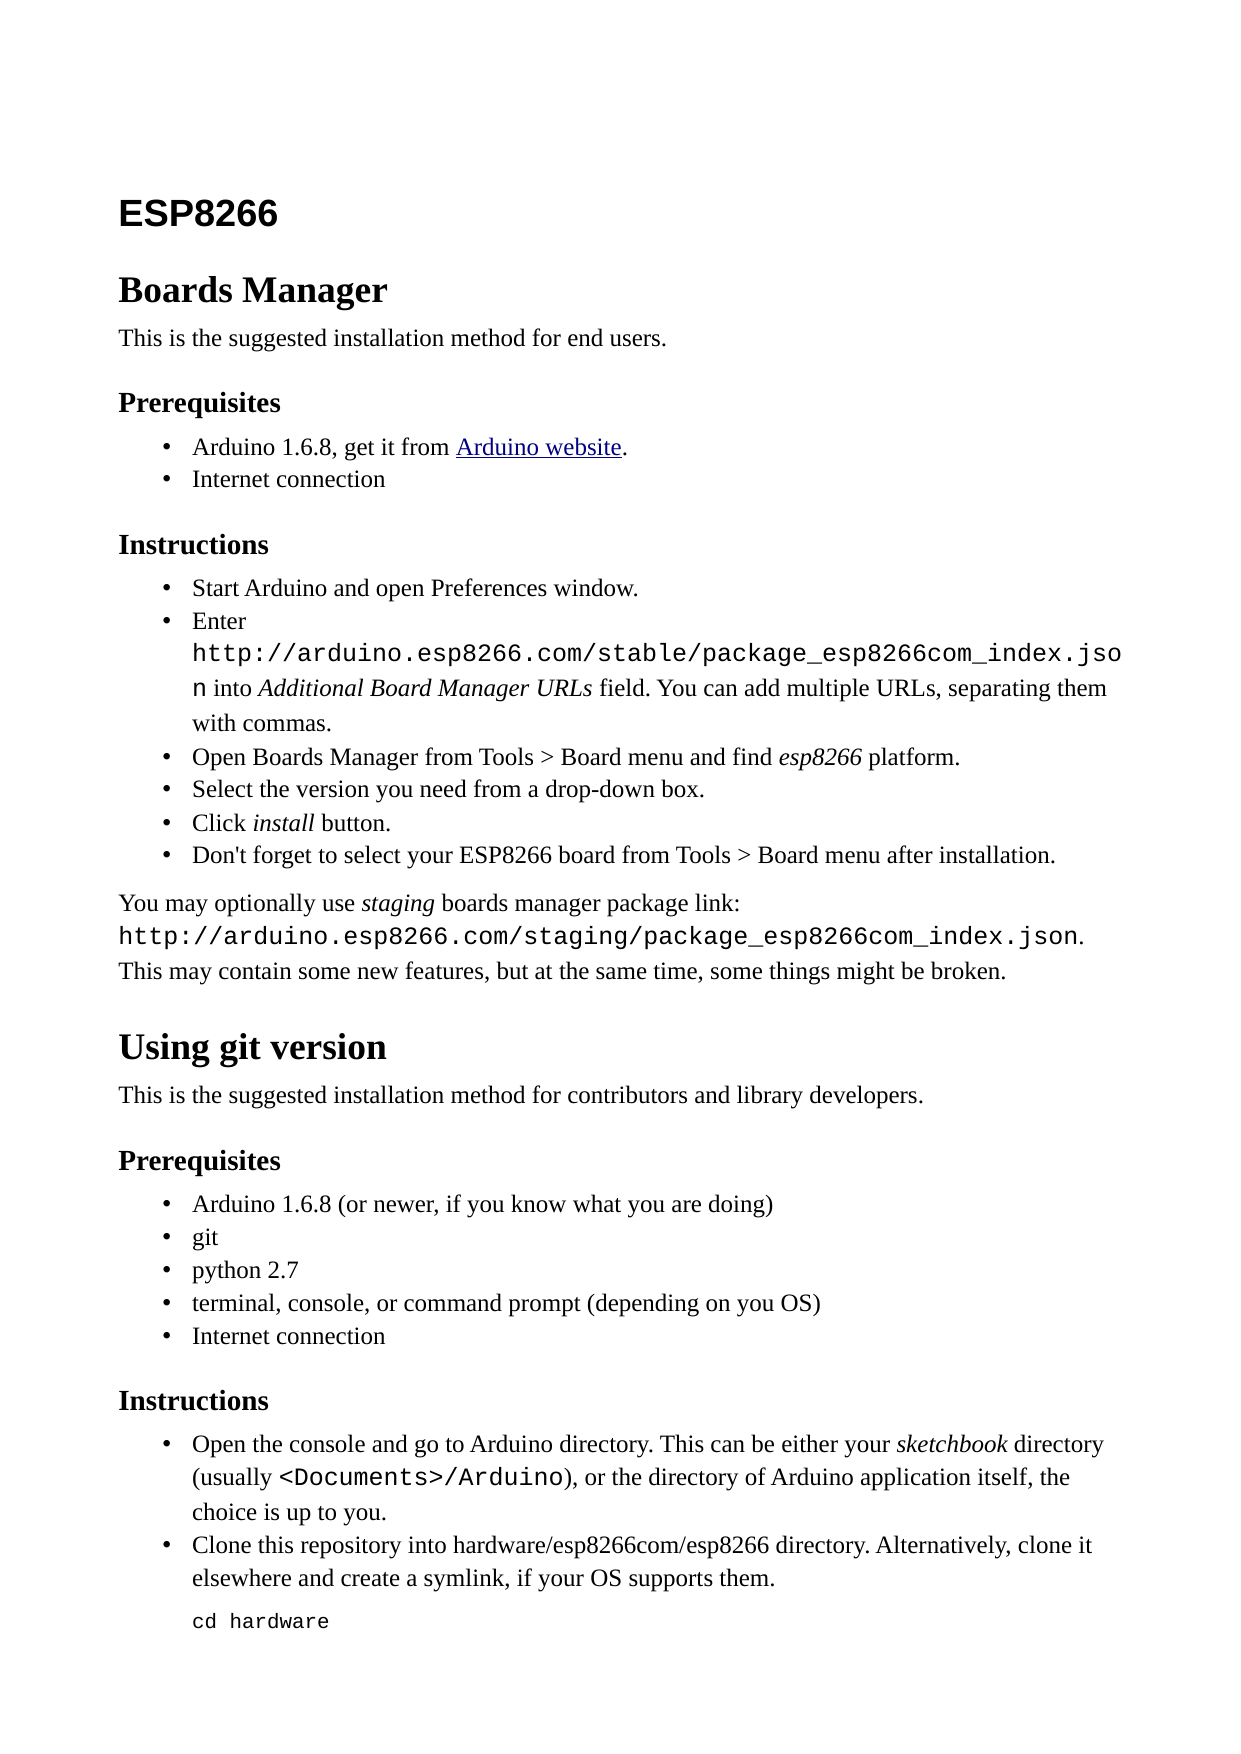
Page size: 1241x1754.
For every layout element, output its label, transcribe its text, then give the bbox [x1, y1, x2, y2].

subtitle Instructions [118, 1383, 1122, 1416]
subtitle Using git version [118, 1025, 1122, 1068]
list Click install button. [162, 808, 1122, 836]
list Open the console and go to Arduino directory. This can be either your sketchbook directory (usually <Documents>/Arduino), or the directory of Arduino application itself, the choice is up to you. [162, 1429, 1122, 1526]
list Open Boards Manager from Tools > Board menu and find esp8266 platform. [162, 742, 1122, 770]
text This is the suggested installation method for end users. [118, 323, 1122, 352]
list Enter http://arduino.esp8266.com/stable/package_esp8266com_index.json into Additional Board Manager URLs field. You can add multiple URLs, separating them with commas. [162, 606, 1122, 737]
list terminal, console, or command prompt (depending on you OS) [162, 1288, 1122, 1316]
list Internet connection [162, 1321, 1122, 1349]
text This is the suggested installation method for contributors and library developers. [118, 1080, 1122, 1109]
list Clone this repository into hardware/esp8266com/esp8266 directory. Alternatively, clone it elsewhere and create a symlink, if your OS supports them. [162, 1530, 1122, 1592]
subtitle Boards Manager [118, 268, 1122, 311]
text You may optionally use staging boards manager package link: http://arduino.esp8266.com/staging/package_esp8266com_index.json. This may contain some new features, but at the same time, some things might be broken. [118, 888, 1122, 985]
list Don't forget to select your ESP8266 board from Tools > Board menu after installation. [162, 841, 1122, 869]
subtitle Prerequisites [118, 1143, 1122, 1176]
list Arduino 1.6.8 (or newer, if you know what you are doing) [162, 1189, 1122, 1217]
list git [162, 1222, 1122, 1250]
list Start Arduino and open Preferences window. [162, 573, 1122, 602]
list python 2.7 [162, 1255, 1122, 1283]
list cd hardware [162, 1611, 1122, 1634]
subtitle Prerequisites [118, 386, 1122, 419]
list Select the version you need from a drop-down box. [162, 774, 1122, 803]
list Internet connection [162, 464, 1122, 493]
list Arduino 1.6.8, get it from Arduino website. [162, 432, 1122, 460]
subtitle ESP8266 [118, 191, 1122, 234]
subtitle Instructions [118, 527, 1122, 560]
